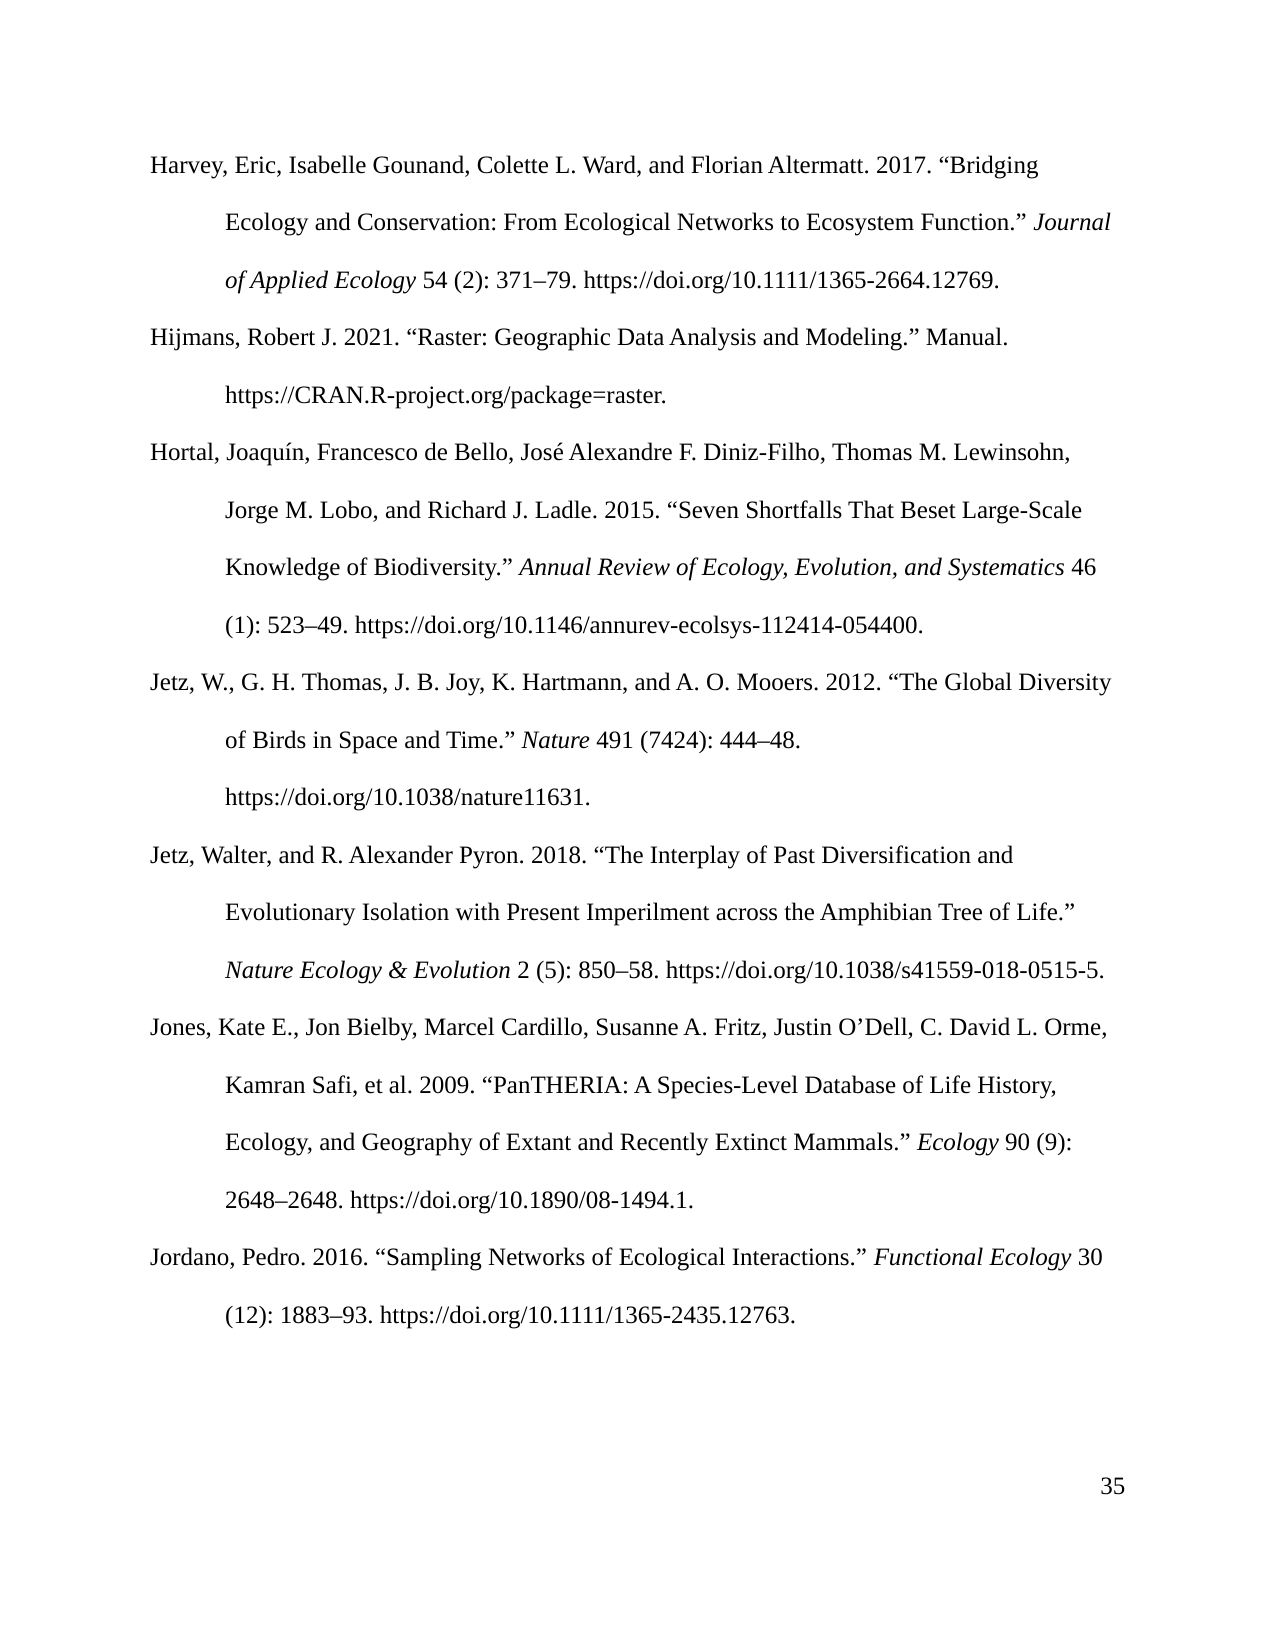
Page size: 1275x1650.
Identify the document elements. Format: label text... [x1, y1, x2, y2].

text Harvey, Eric, Isabelle Gounand, Colette L. Ward, and Florian Altermatt. 2017. “Bridging Ecology and Conservation: From Ecological Networks to Ecosystem Function.” Journal of Applied Ecology 54 (2): 371–79. https://doi.org/10.1111/1365-2664.12769. [150, 150, 1125, 294]
text Jones, Kate E., Jon Bielby, Marcel Cardillo, Susanne A. Fritz, Justin O’Dell, C. David L. Orme, Kamran Safi, et al. 2009. “PanTHERIA: A Species-Level Database of Life History, Ecology, and Geography of Extant and Recently Extinct Mammals.” Ecology 90 (9): 2648–2648. https://doi.org/10.1890/08-1494.1. [150, 1012, 1125, 1214]
text Hortal, Joaquín, Francesco de Bello, José Alexandre F. Diniz-Filho, Thomas M. Lewinsohn, Jorge M. Lobo, and Richard J. Ladle. 2015. “Seven Shortfalls That Beset Large-Scale Knowledge of Biodiversity.” Annual Review of Ecology, Evolution, and Systematics 46 (1): 523–49. https://doi.org/10.1146/annurev-ecolsys-112414-054400. [150, 437, 1125, 639]
text Hijmans, Robert J. 2021. “Raster: Geographic Data Analysis and Modeling.” Manual. https://CRAN.R-project.org/package=raster. [150, 322, 1125, 409]
text Jordano, Pedro. 2016. “Sampling Networks of Ecological Interactions.” Functional Ecology 30 (12): 1883–93. https://doi.org/10.1111/1365-2435.12763. [150, 1242, 1125, 1329]
text Jetz, Walter, and R. Alexander Pyron. 2018. “The Interplay of Past Diversification and Evolutionary Isolation with Present Imperilment across the Amphibian Tree of Life.” Nature Ecology & Evolution 2 (5): 850–58. https://doi.org/10.1038/s41559-018-0515-5. [150, 840, 1125, 984]
text Jetz, W., G. H. Thomas, J. B. Joy, K. Hartmann, and A. O. Mooers. 2012. “The Global Diversity of Birds in Space and Time.” Nature 491 (7424): 444–48. https://doi.org/10.1038/nature11631. [150, 667, 1125, 811]
